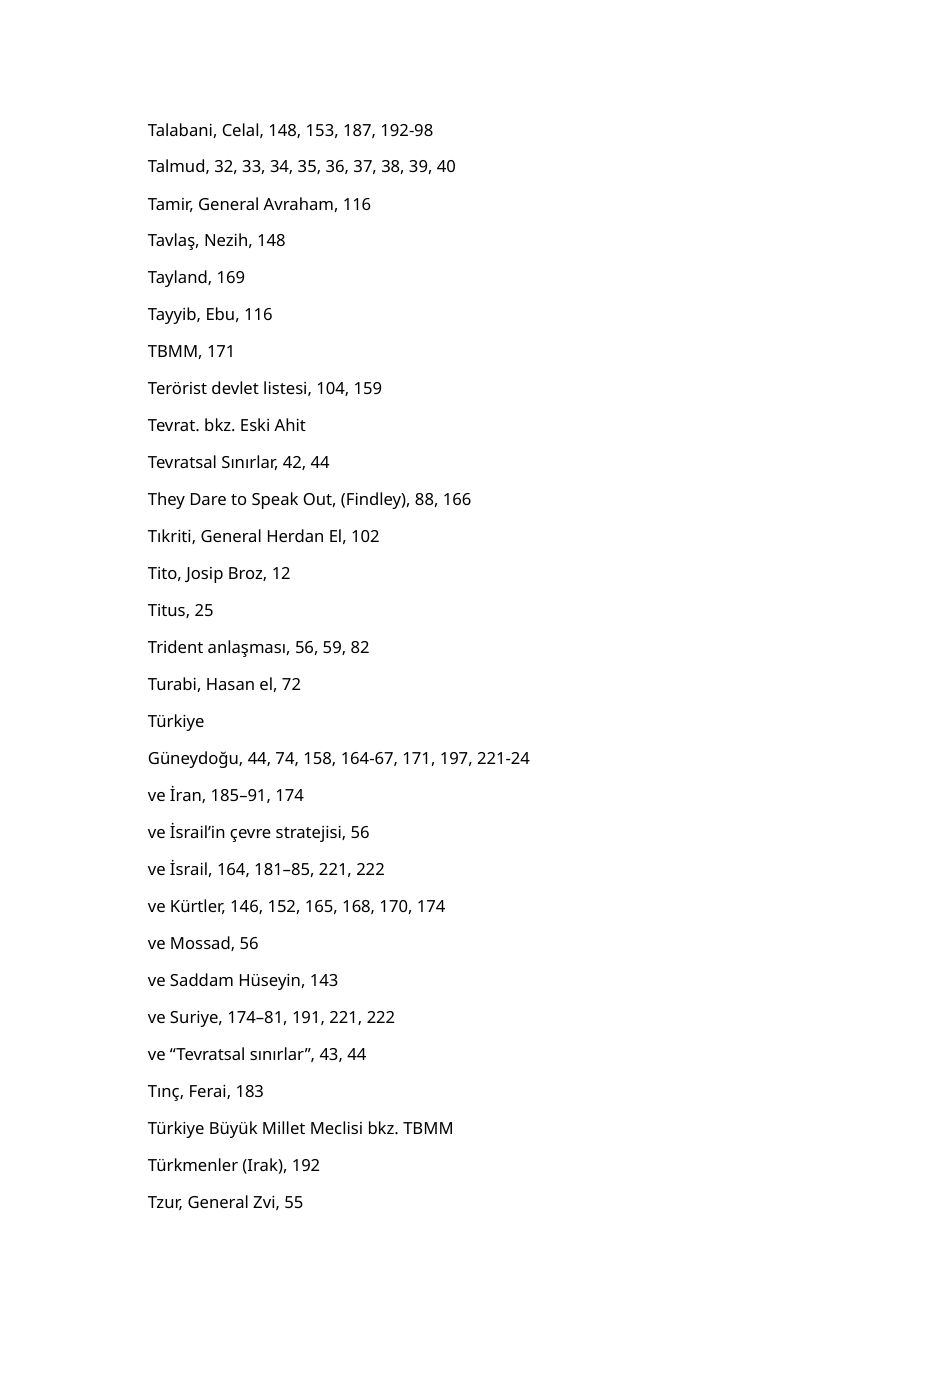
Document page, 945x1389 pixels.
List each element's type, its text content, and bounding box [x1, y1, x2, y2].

text ve İsrail’in çevre stratejisi, 56 [148, 821, 827, 858]
text Terörist devlet listesi, 104, 159 [148, 377, 827, 414]
text They Dare to Speak Out, (Findley), 88, 166 [148, 488, 827, 525]
text ve Suriye, 174–81, 191, 221, 222 [148, 1006, 827, 1043]
text ve İran, 185–91, 174 [148, 784, 827, 821]
text Talmud, 32, 33, 34, 35, 36, 37, 38, 39, 40 [148, 155, 827, 192]
text Türkmenler (Irak), 192 [148, 1153, 827, 1191]
text Tıkriti, General Herdan El, 102 [148, 525, 827, 562]
text Turabi, Hasan el, 72 [148, 673, 827, 710]
text Trident anlaşması, 56, 59, 82 [148, 636, 827, 673]
text Türkiye Büyük Millet Meclisi bkz. TBMM [148, 1117, 827, 1153]
text Tayyib, Ebu, 116 [148, 303, 827, 340]
text Tamir, General Avraham, 116 [148, 192, 827, 229]
text Tayland, 169 [148, 266, 827, 303]
text ve Mossad, 56 [148, 932, 827, 969]
text ve İsrail, 164, 181–85, 221, 222 [148, 858, 827, 895]
text Talabani, Celal, 148, 153, 187, 192-98 [148, 118, 827, 155]
text Tzur, General Zvi, 55 [148, 1191, 827, 1227]
text Tito, Josip Broz, 12 [148, 562, 827, 599]
text ve Kürtler, 146, 152, 165, 168, 170, 174 [148, 895, 827, 932]
text Tevratsal Sınırlar, 42, 44 [148, 451, 827, 488]
text Güneydoğu, 44, 74, 158, 164-67, 171, 197, 221-24 [148, 747, 827, 784]
text ve Saddam Hüseyin, 143 [148, 969, 827, 1006]
text TBMM, 171 [148, 340, 827, 377]
text Tevrat. bkz. Eski Ahit [148, 414, 827, 451]
text Türkiye [148, 710, 827, 747]
text Titus, 25 [148, 599, 827, 636]
text ve “Tevratsal sınırlar”, 43, 44 [148, 1043, 827, 1079]
text Tavlaş, Nezih, 148 [148, 229, 827, 266]
text Tınç, Ferai, 183 [148, 1079, 827, 1117]
